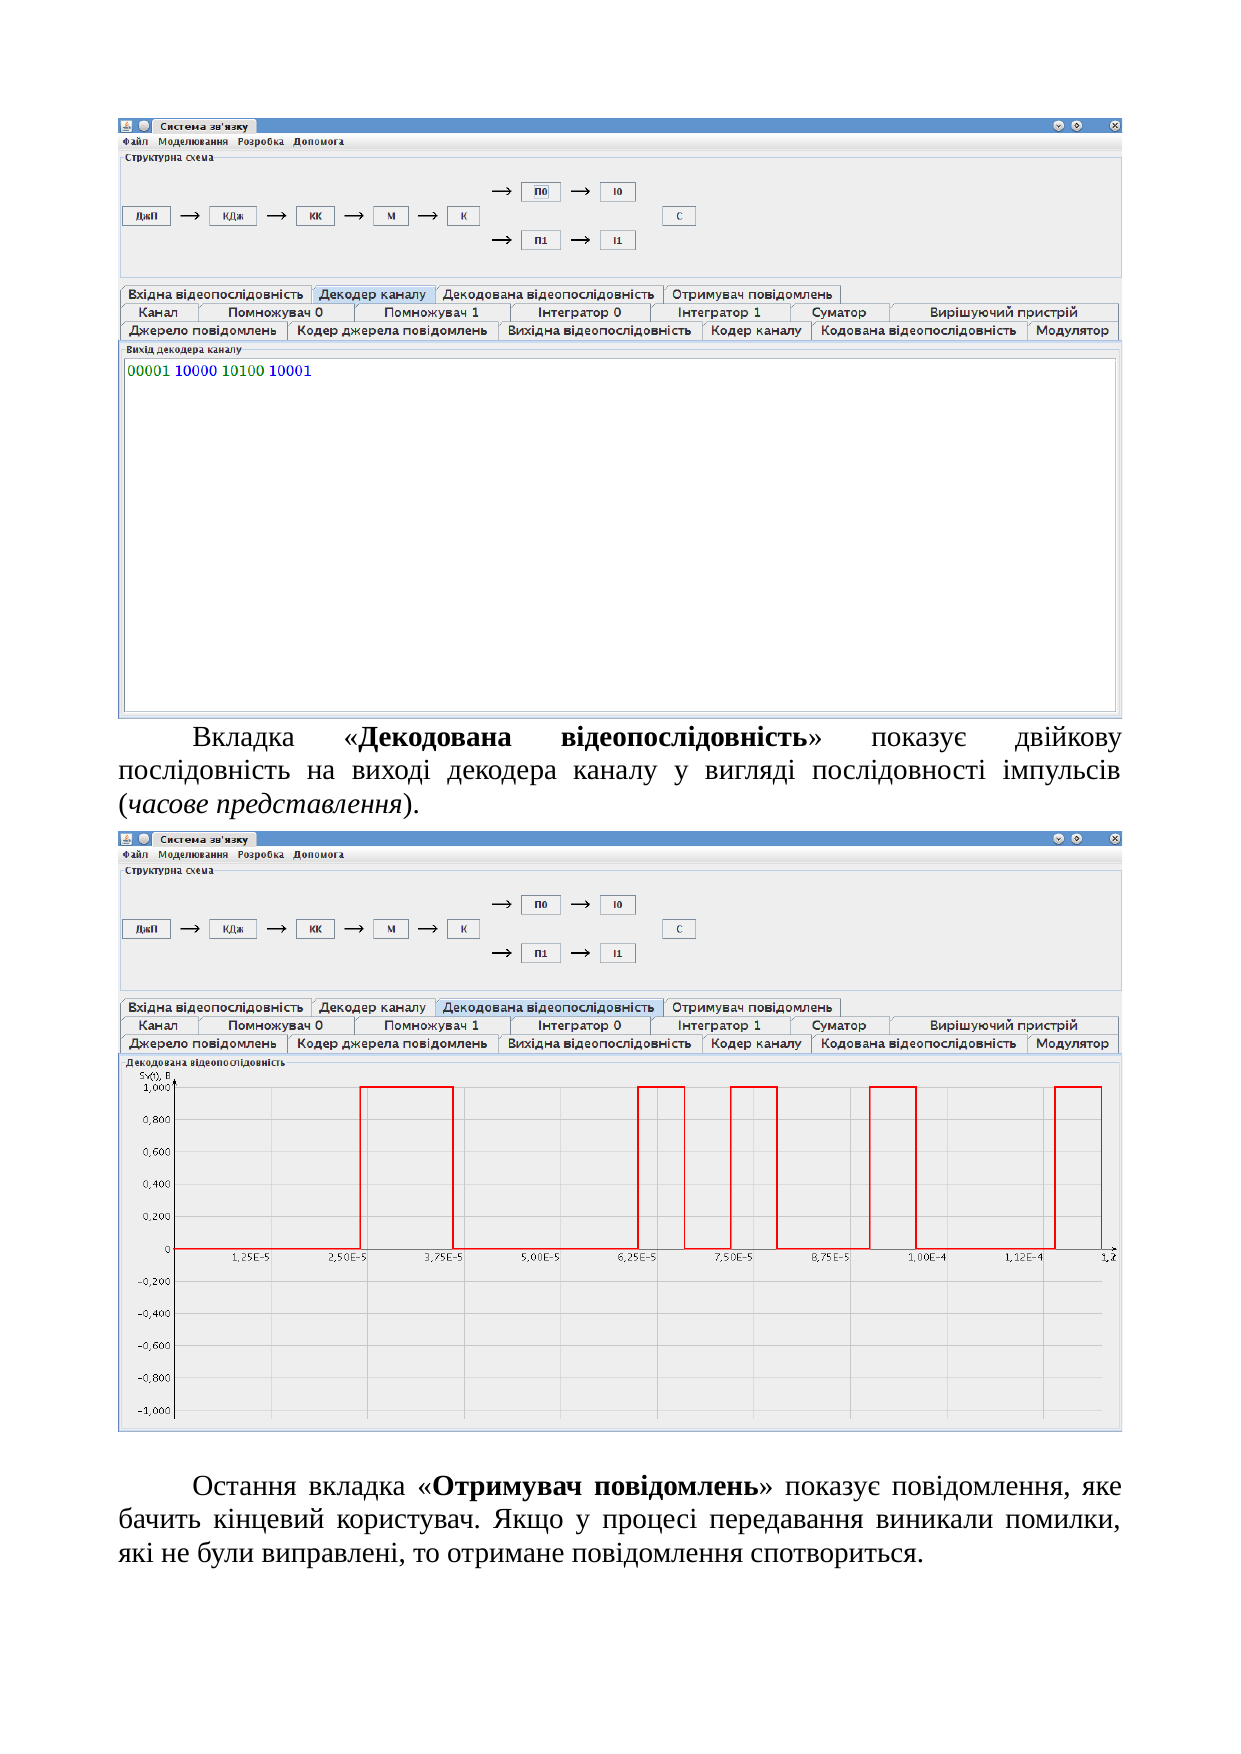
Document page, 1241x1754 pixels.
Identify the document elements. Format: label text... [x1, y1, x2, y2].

picture [118, 118, 1123, 719]
text Остання вкладка «Отримувач повідомлень» показує повідомлення, яке бачить кінцевий користувач. Якщо у процесі передавання виникали помилки, які не були виправлені, то отримане повідомлення спотвориться. [118, 1468, 1122, 1568]
text Вкладка «Декодована відеопослідовність» показує двійкову послідовність на виході декодера каналу у вигляді послідовності імпульсів (часове представлення). [118, 719, 1122, 819]
picture [118, 831, 1123, 1432]
